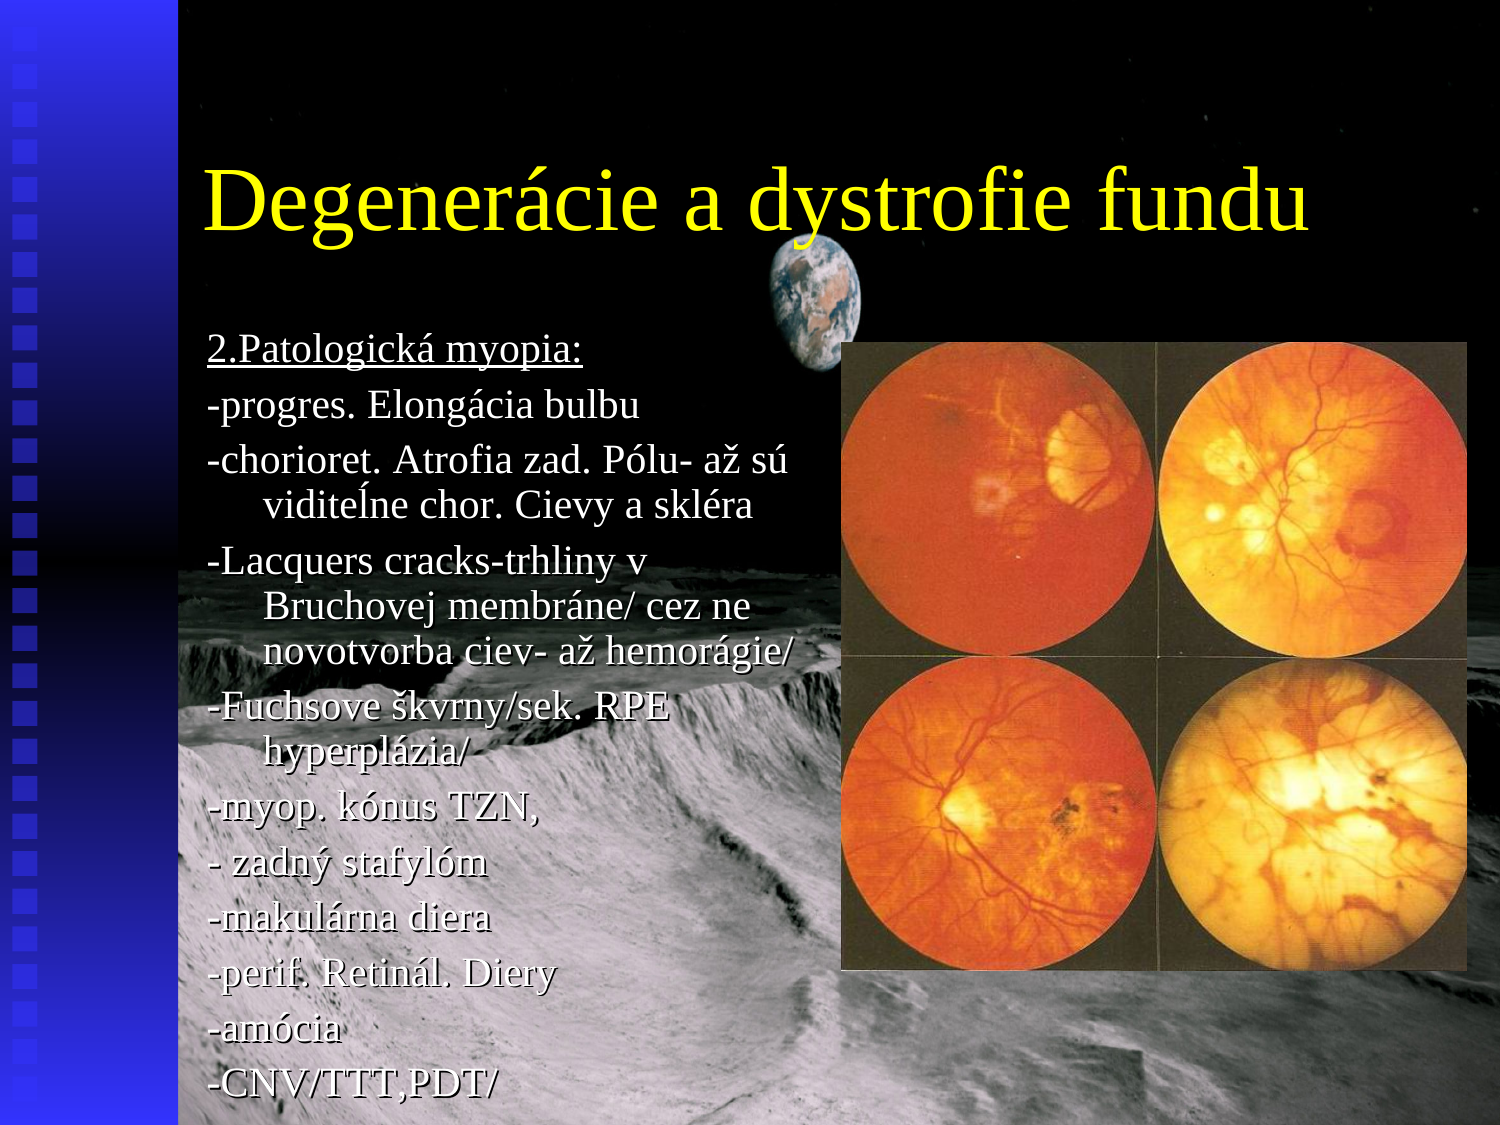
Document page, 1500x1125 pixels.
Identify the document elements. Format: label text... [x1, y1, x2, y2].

picture [0, 0, 1500, 1125]
title Degenerácie a dystrofie fundu [187, 99, 1463, 288]
list 2.Patologická myopia: -progres. Elongácia bulbu -chorioret. Atrofia zad. Pólu- až sú viditeĺne chor. Cievy a skléra -Lacquers cracks-trhliny v Bruchovej membráne/ cez ne novotvorba ciev- až hemorágie/ -Fuchsove škvrny/sek. RPE hyperplázia/ -myop. kónus TZN, - zadný stafylóm -makulárna diera -perif. Retinál. Diery -amócia -CNV/TTT,PDT/ [191, 319, 817, 995]
